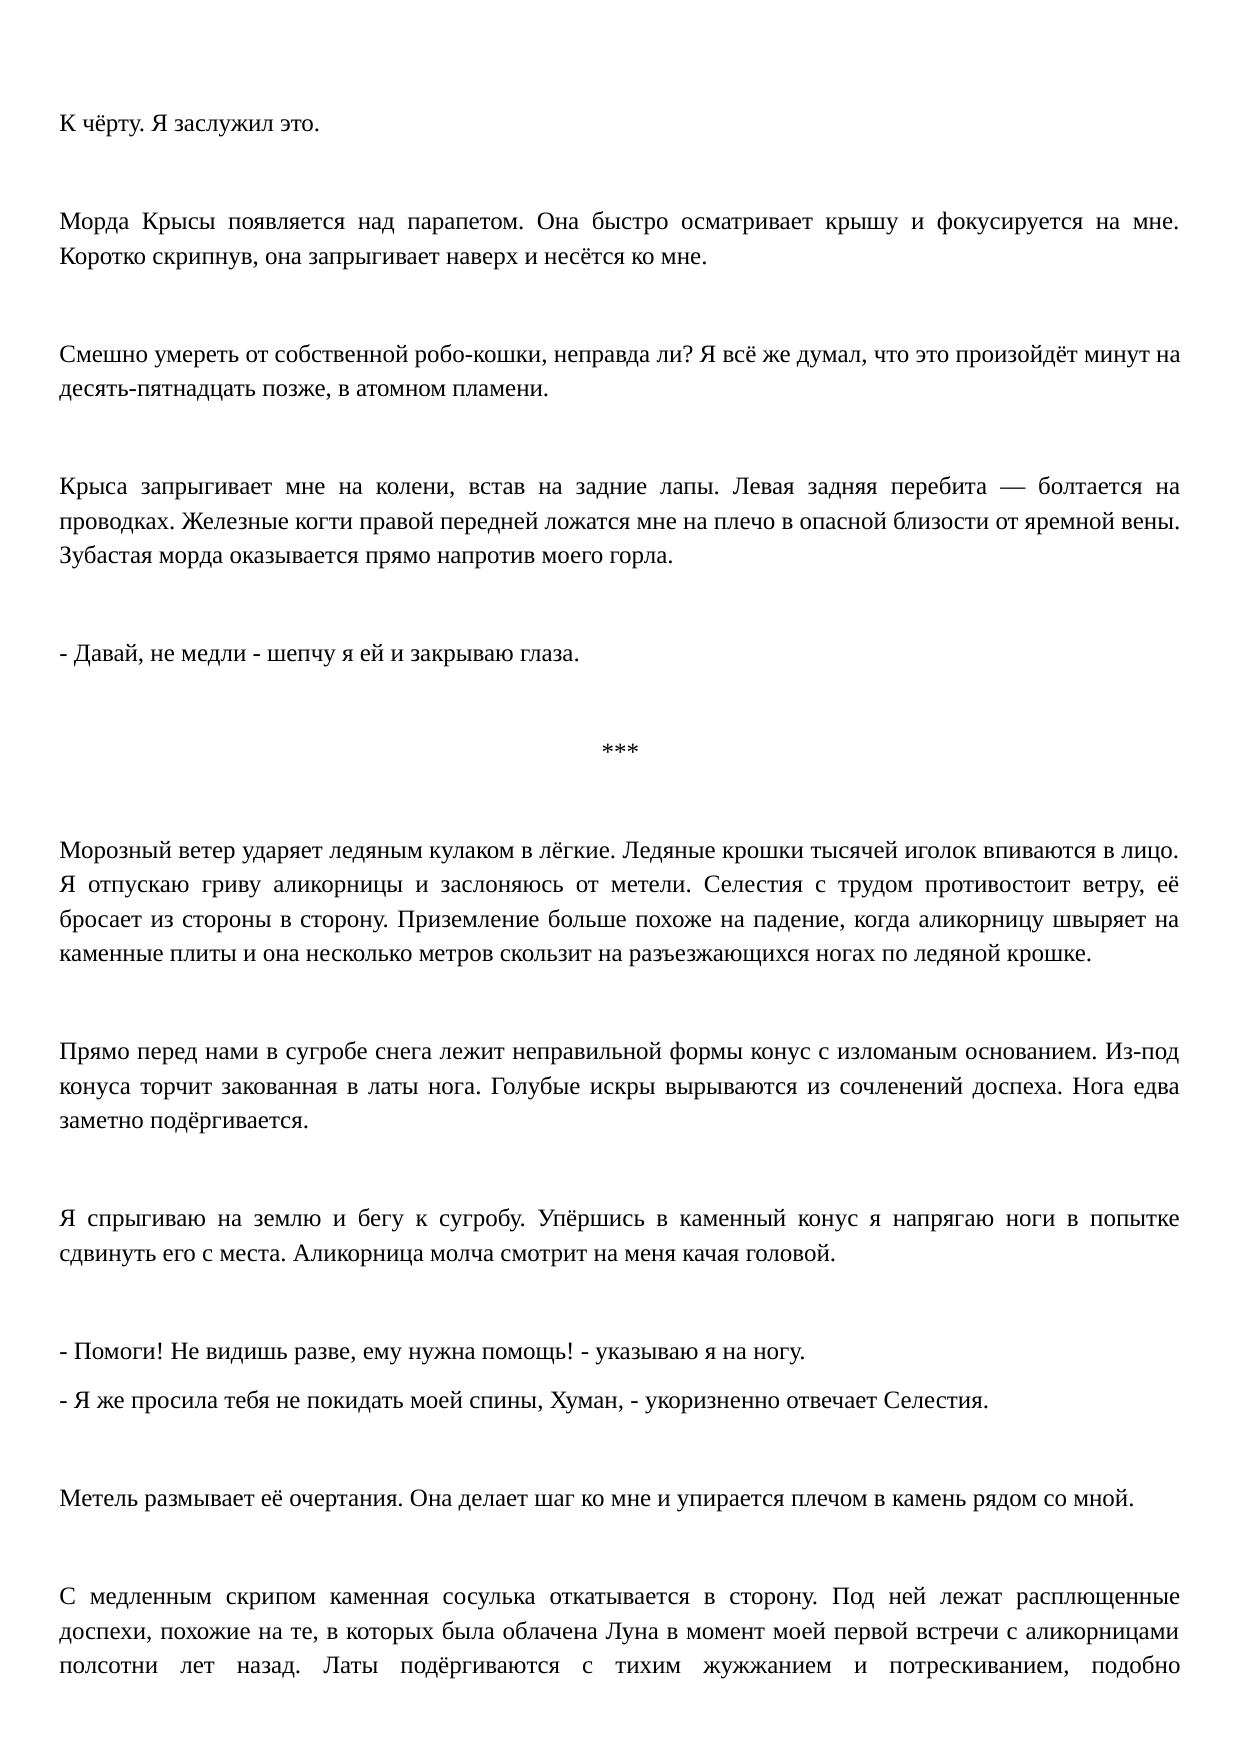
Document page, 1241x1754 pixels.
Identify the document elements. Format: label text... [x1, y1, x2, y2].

text Морозный ветер ударяет ледяным кулаком в лёгкие. Ледяные крошки тысячей иголок впиваются в лицо. Я отпускаю гриву аликорницы и заслоняюсь от метели. Селестия с трудом противостоит ветру, её бросает из стороны в сторону. Приземление больше похоже на падение, когда аликорницу швыряет на каменные плиты и она несколько метров скользит на разъезжающихся ногах по ледяной крошке. [59, 835, 1181, 967]
text Метель размывает её очертания. Она делает шаг ко мне и упирается плечом в камень рядом со мной. [59, 1483, 1181, 1512]
text Прямо перед нами в сугробе снега лежит неправильной формы конус с изломаным основанием. Из-под конуса торчит закованная в латы нога. Голубые искры вырываются из сочленений доспеха. Нога едва заметно подёргивается. [59, 1036, 1181, 1134]
text Я спрыгиваю на землю и бегу к сугробу. Упёршись в каменный конус я напрягаю ноги в попытке сдвинуть его с места. Аликорница молча смотрит на меня качая головой. [59, 1203, 1181, 1267]
text - Помоги! Не видишь разве, ему нужна помощь! - указываю я на ногу. [59, 1336, 1181, 1365]
text К чёрту. Я заслужил это. [59, 108, 1181, 137]
text *** [59, 737, 1181, 765]
text Крыса запрыгивает мне на колени, встав на задние лапы. Левая задняя перебита — болтается на проводках. Железные когти правой передней ложатся мне на плечо в опасной близости от яремной вены. Зубастая морда оказывается прямо напротив моего горла. [59, 471, 1181, 569]
text Морда Крысы появляется над парапетом. Она быстро осматривает крышу и фокусируется на мне. Коротко скрипнув, она запрыгивает наверх и несётся ко мне. [59, 206, 1181, 269]
text - Я же просила тебя не покидать моей спины, Хуман, - укоризненно отвечает Селестия. [59, 1385, 1181, 1414]
text - Давай, не медли - шепчу я ей и закрываю глаза. [59, 638, 1181, 667]
text Смешно умереть от собственной робо-кошки, неправда ли? Я всё же думал, что это произойдёт минут на десять-пятнадцать позже, в атомном пламени. [59, 339, 1181, 402]
text С медленным скрипом каменная сосулька откатывается в сторону. Под ней лежат расплющенные доспехи, похожие на те, в которых была облачена Луна в момент моей первой встречи с аликорницами полсотни лет назад. Латы подёргиваются с тихим жужжанием и потрескиванием, подобно [59, 1581, 1181, 1679]
